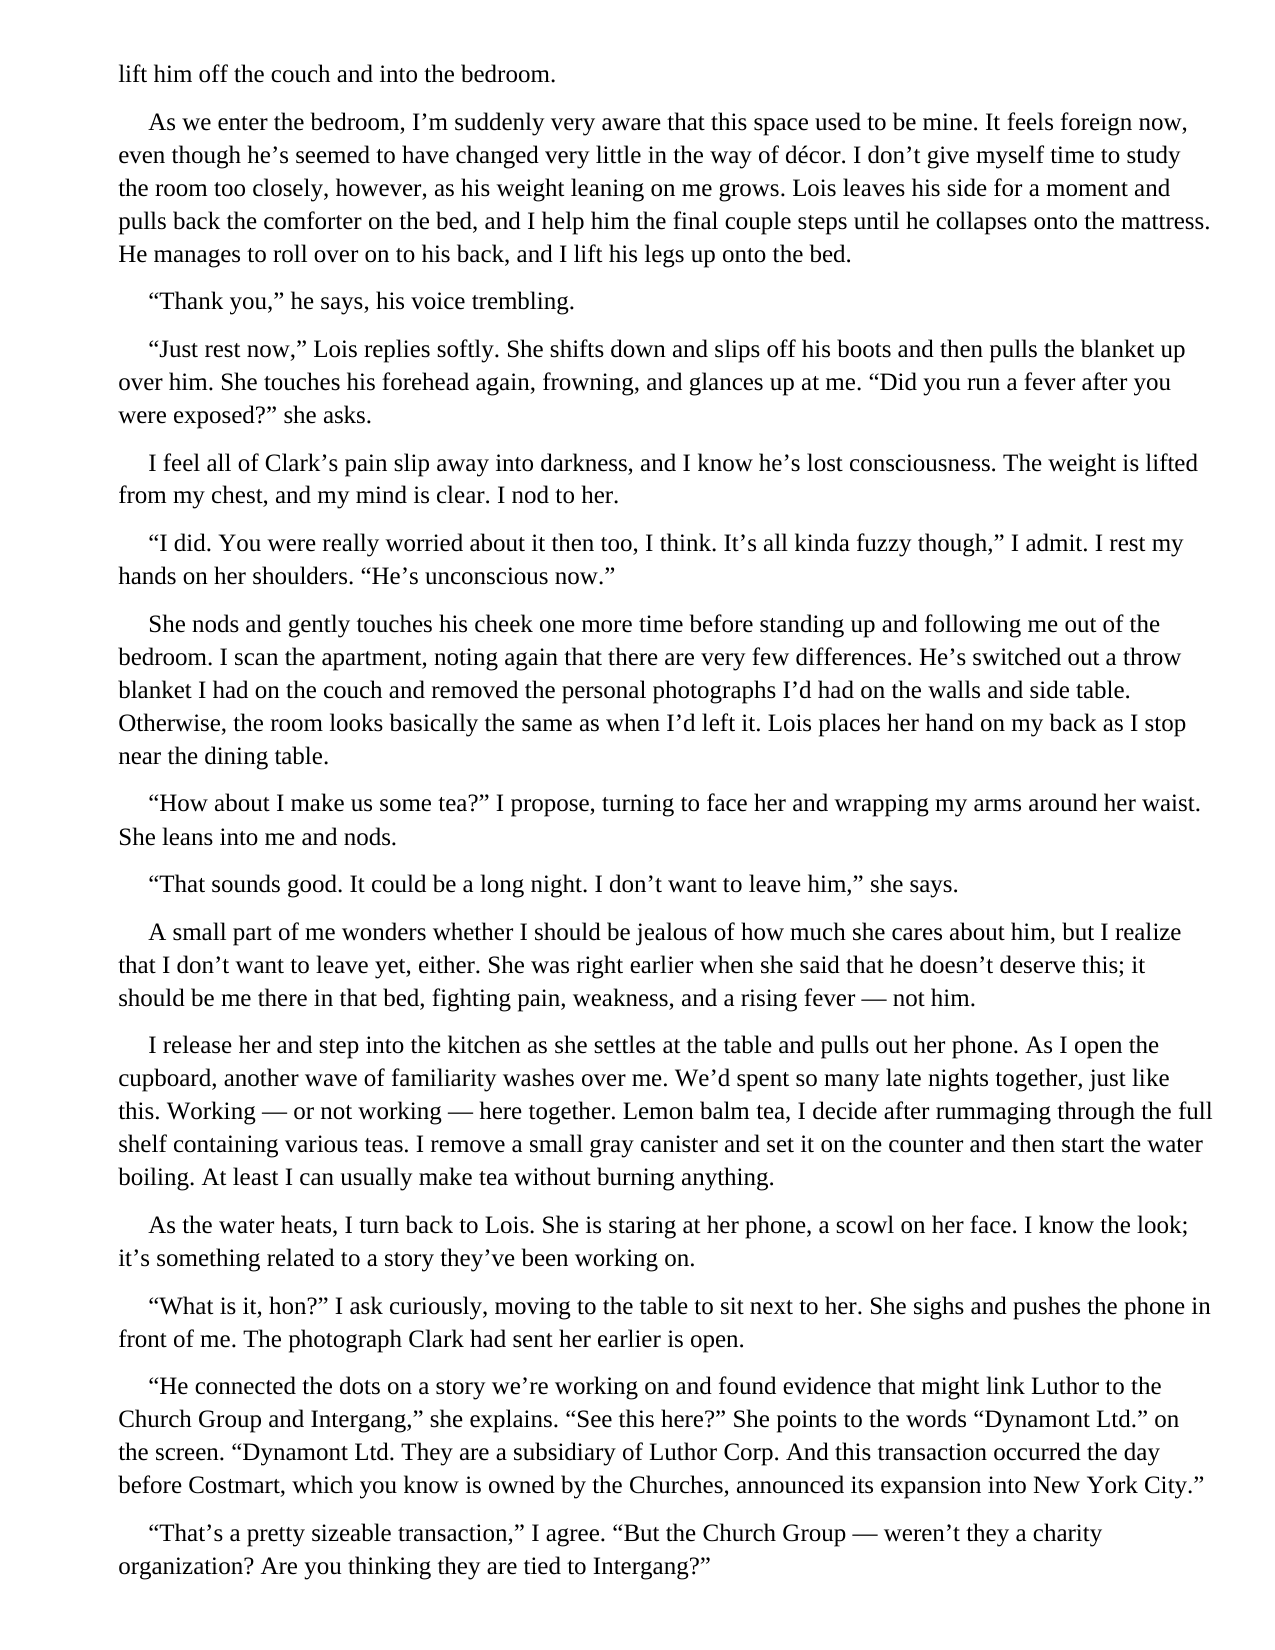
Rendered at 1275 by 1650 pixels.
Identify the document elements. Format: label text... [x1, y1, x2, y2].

text “Just rest now,” Lois replies softly. She shifts down and slips off his boots and then pulls the blanket up over him. She touches his forehead again, frowning, and glances up at me. “Did you run a fever after you were exposed?” she asks. [118, 334, 1216, 429]
text She nods and gently touches his cheek one more time before standing up and following me out of the bedroom. I scan the apartment, noting again that there are very few differences. He’s switched out a throw blanket I had on the couch and removed the personal photographs I’d had on the walls and side table. Otherwise, the room looks basically the same as when I’d left it. Lois places her hand on my back as I stop near the dining table. [118, 609, 1216, 770]
text “I did. You were really worried about it then too, I think. It’s all kinda fuzzy though,” I admit. I rest my hands on her shoulders. “He’s unconscious now.” [118, 528, 1216, 590]
text As we enter the bedroom, I’m suddenly very aware that this space used to be mine. It feels foreign now, even though he’s seemed to have changed very little in the way of décor. I don’t give myself time to study the room too closely, however, as his weight leaning on me grows. Lois leaves his side for a moment and pulls back the comforter on the bed, and I help him the final couple steps until he collapses onto the mattress. He manages to roll over on to his back, and I lift his legs up onto the bed. [118, 107, 1216, 267]
text A small part of me wonders whether I should be jealous of how much she cares about him, but I realize that I don’t want to leave yet, either. She was right earlier when she said that he doesn’t deserve this; it should be me there in that bed, fighting pain, weakness, and a rising fever — not him. [118, 917, 1216, 1012]
text “What is it, hon?” I ask curiously, moving to the table to sit next to her. She sighs and pushes the phone in front of me. The photograph Clark had sent her earlier is open. [118, 1291, 1216, 1352]
text “How about I make us some tea?” I propose, turning to face her and wrapping my arms around her waist. She leans into me and nods. [118, 788, 1216, 850]
text I feel all of Clark’s pain slip away into darkness, and I know he’s lost consciousness. The weight is lifted from my chest, and my mind is clear. I nod to her. [118, 448, 1216, 509]
text “Thank you,” he says, his voice trembling. [118, 286, 1216, 315]
text “That sounds good. It could be a long night. I don’t want to leave him,” she says. [118, 869, 1216, 898]
text lift him off the couch and into the bedroom. [118, 59, 1216, 88]
text “That’s a pretty sizeable transaction,” I agree. “But the Church Group — weren’t they a charity organization? Are you thinking they are tied to Intergang?” [118, 1518, 1216, 1580]
text I release her and step into the kitchen as she settles at the table and pulls out her phone. As I open the cupboard, another wave of familiarity washes over me. We’d spent so many late nights together, just like this. Working — or not working — here together. Lemon balm tea, I decide after rummaging through the full shelf containing various teas. I remove a small gray canister and set it on the counter and then start the water boiling. At least I can usually make tea without burning anything. [118, 1030, 1216, 1191]
text “He connected the dots on a story we’re working on and found evidence that might link Luthor to the Church Group and Intergang,” she explains. “See this here?” She points to the words “Dynamont Ltd.” on the screen. “Dynamont Ltd. They are a subsidiary of Luthor Corp. And this transaction occurred the day before Costmart, which you know is owned by the Churches, announced its expansion into New York City.” [118, 1371, 1216, 1499]
text As the water heats, I turn back to Lois. She is staring at her phone, a scowl on her face. I know the look; it’s something related to a story they’ve been working on. [118, 1210, 1216, 1272]
